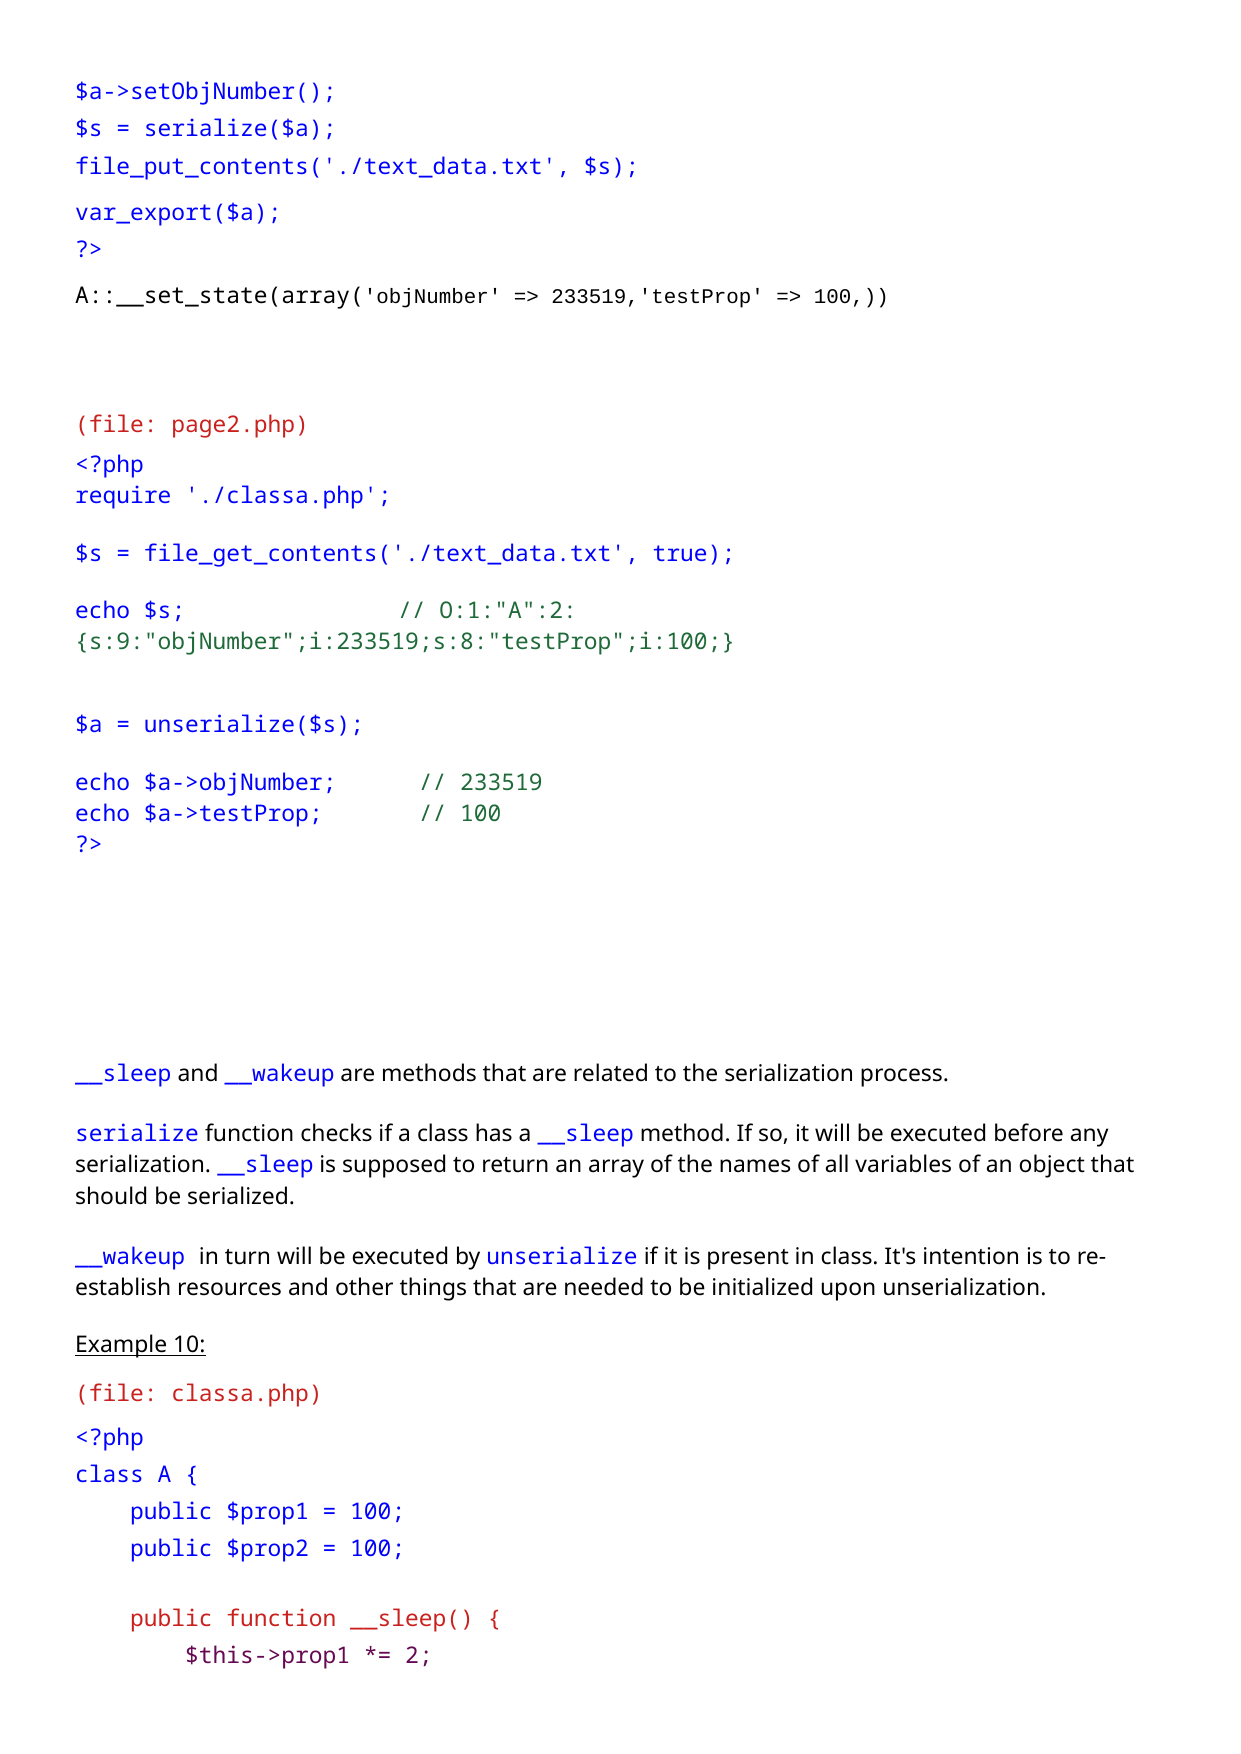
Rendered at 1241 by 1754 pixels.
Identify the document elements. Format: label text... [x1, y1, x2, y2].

text file_put_contents('./text_data.txt', $s); [75, 149, 1166, 181]
text __wakeup in turn will be executed by unserialize if it is present in class. It's intention is to re-establish resources and other things that are needed to be initialized upon unserialization. [75, 1240, 1166, 1302]
text A::__set_state(array('objNumber' => 233519,'testProp' => 100,)) [75, 279, 1166, 311]
text $s = serialize($a); [75, 112, 1166, 143]
text echo $a->testProp; // 100 [75, 797, 1166, 828]
text require './classa.php'; [75, 479, 1166, 511]
text (file: page2.php) [75, 408, 1166, 439]
text $this->prop1 *= 2; [75, 1639, 1166, 1670]
text <?php [75, 1420, 1166, 1452]
text <?php [75, 448, 1166, 479]
text var_export($a); [75, 196, 1166, 227]
text public function __sleep() { [75, 1602, 1166, 1633]
text echo $s; // O:1:"A":2:{s:9:"objNumber";i:233519;s:8:"testProp";i:100;} [75, 594, 1166, 656]
text ?> [75, 828, 1166, 859]
text echo $a->objNumber; // 233519 [75, 765, 1166, 797]
text (file: classa.php) [75, 1377, 1166, 1409]
text serialize function checks if a class has a __sleep method. If so, it will be executed before any serialization. __sleep is supposed to return an array of the names of all variables of an object that should be serialized. [75, 1117, 1166, 1211]
text $a = unserialize($s); [75, 708, 1166, 739]
text public $prop2 = 100; [75, 1532, 1166, 1563]
text Example 10: [75, 1328, 1166, 1359]
text public $prop1 = 100; [75, 1495, 1166, 1526]
text ?> [75, 233, 1166, 264]
text class A { [75, 1458, 1166, 1489]
text $a->setObjNumber(); [75, 75, 1166, 106]
text $s = file_get_contents('./text_data.txt', true); [75, 537, 1166, 568]
text __sleep and __wakeup are methods that are related to the serialization process. [75, 1057, 1166, 1088]
